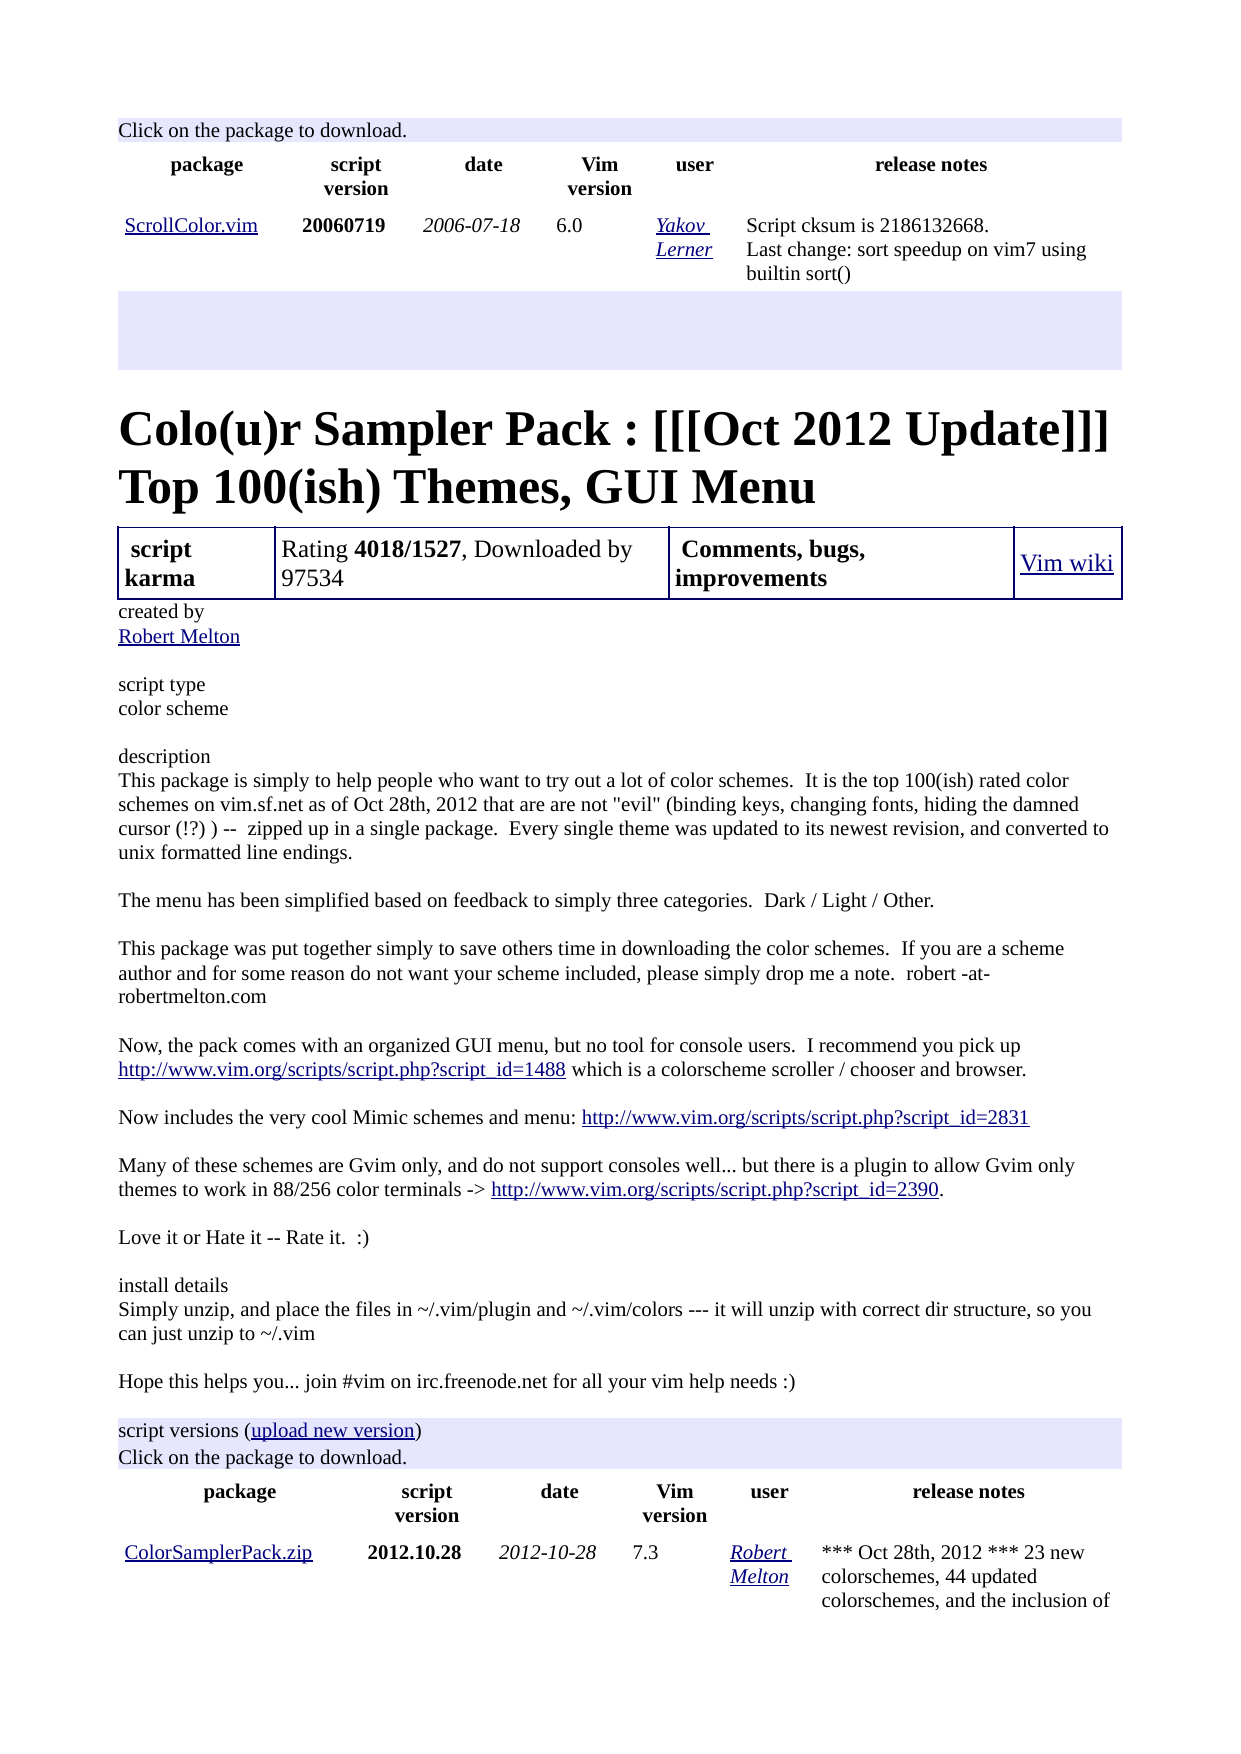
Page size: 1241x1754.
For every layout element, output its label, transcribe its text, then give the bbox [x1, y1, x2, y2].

table_cell This package is simply to help people who want to try out a lot of color schemes. It is the top 100(ish) rated color schemes on vim.sf.net as of Oct 28th, 2012 that are are not "evil" (binding keys, changing fonts, hiding the damned cursor (!?) ) -- zipped up in a single package. Every single theme was updated to its newest revision, and converted to unix formatted line endings. The menu has been simplified based on feedback to simply three categories. Dark / Light / Other. This package was put together simply to save others time in downloading the color schemes. If you are a scheme author and for some reason do not want your scheme included, please simply drop me a note. robert -at- robertmelton.com Now, the pack comes with an organized GUI menu, but no tool for console users. I recommend you pick up http://www.vim.org/scripts/script.php?script_id=1488 which is a colorscheme scroller / chooser and browser. Now includes the very cool Mimic schemes and menu: http://www.vim.org/scripts/script.php?script_id=2831 Many of these schemes are Gvim only, and do not support consoles well... but there is a plugin to allow Gvim only themes to work in 88/256 color terminals -> http://www.vim.org/scripts/script.php?script_id=2390. Love it or Hate it -- Rate it. :) [118, 768, 1122, 1249]
table_cell 2012-10-28 [493, 1534, 626, 1618]
text Click on the package to download. [118, 1445, 1122, 1469]
table_cell Script cksum is 2186132668. Last change: sort speedup on vim7 using builtin sort() [740, 206, 1122, 291]
table_cell Simply unzip, and place the files in ~/.vim/plugin and ~/.vim/colors --- it will unzip with correct dir structure, so you can just unzip to ~/.vim Hope this helps you... join #vim on irc.freenode.net for all your vim help needs :) [118, 1297, 1122, 1393]
table_cell 20060719 [296, 206, 417, 291]
table_header script version [296, 146, 417, 206]
table_cell description [118, 744, 1122, 768]
table_cell 7.3 [626, 1534, 724, 1618]
table_cell 6.0 [550, 206, 649, 291]
table_cell color scheme [118, 696, 1122, 720]
table_header Vim version [550, 146, 649, 206]
subtitle Colo(u)r Sampler Pack : [[[Oct 2012 Update]]] Top 100(ish) Themes, GUI Menu [118, 399, 1122, 514]
table_header package [118, 1473, 361, 1533]
table_header user [649, 146, 740, 206]
table_cell script type [118, 672, 1122, 696]
text script versions (upload new version) [118, 1418, 1122, 1442]
table_header Comments, bugs, improvements [670, 528, 1013, 598]
table_cell 2006-07-18 [417, 206, 550, 291]
text Click on the package to download. [118, 118, 1122, 142]
table_header user [724, 1473, 815, 1533]
table_header Vim version [626, 1473, 724, 1533]
table_cell ScrollColor.vim [118, 206, 296, 291]
table_header created by [118, 600, 1122, 623]
table_cell Robert Melton [724, 1534, 815, 1618]
table_cell *** Oct 28th, 2012 *** 23 new colorschemes, 44 updated colorschemes, and the inclusion of [815, 1534, 1122, 1618]
table_header release notes [740, 146, 1122, 206]
table_cell [118, 720, 1122, 744]
table_header date [493, 1473, 626, 1533]
table_cell ColorSamplerPack.zip [118, 1534, 361, 1618]
table_header Rating 4018/1527, Downloaded by 97534 [276, 528, 668, 598]
table_header release notes [815, 1473, 1122, 1533]
table_cell [118, 1249, 1122, 1273]
table_header date [417, 146, 550, 206]
table_cell [118, 648, 1122, 672]
table_cell install details [118, 1273, 1122, 1297]
table_header script version [361, 1473, 493, 1533]
table_cell [118, 1394, 1122, 1418]
table_cell Robert Melton [118, 624, 1122, 648]
table_header package [118, 146, 296, 206]
table_cell 2012.10.28 [361, 1534, 493, 1618]
table_header script karma [119, 528, 274, 598]
table_header Vim wiki [1015, 528, 1121, 598]
table_cell Yakov Lerner [649, 206, 740, 291]
